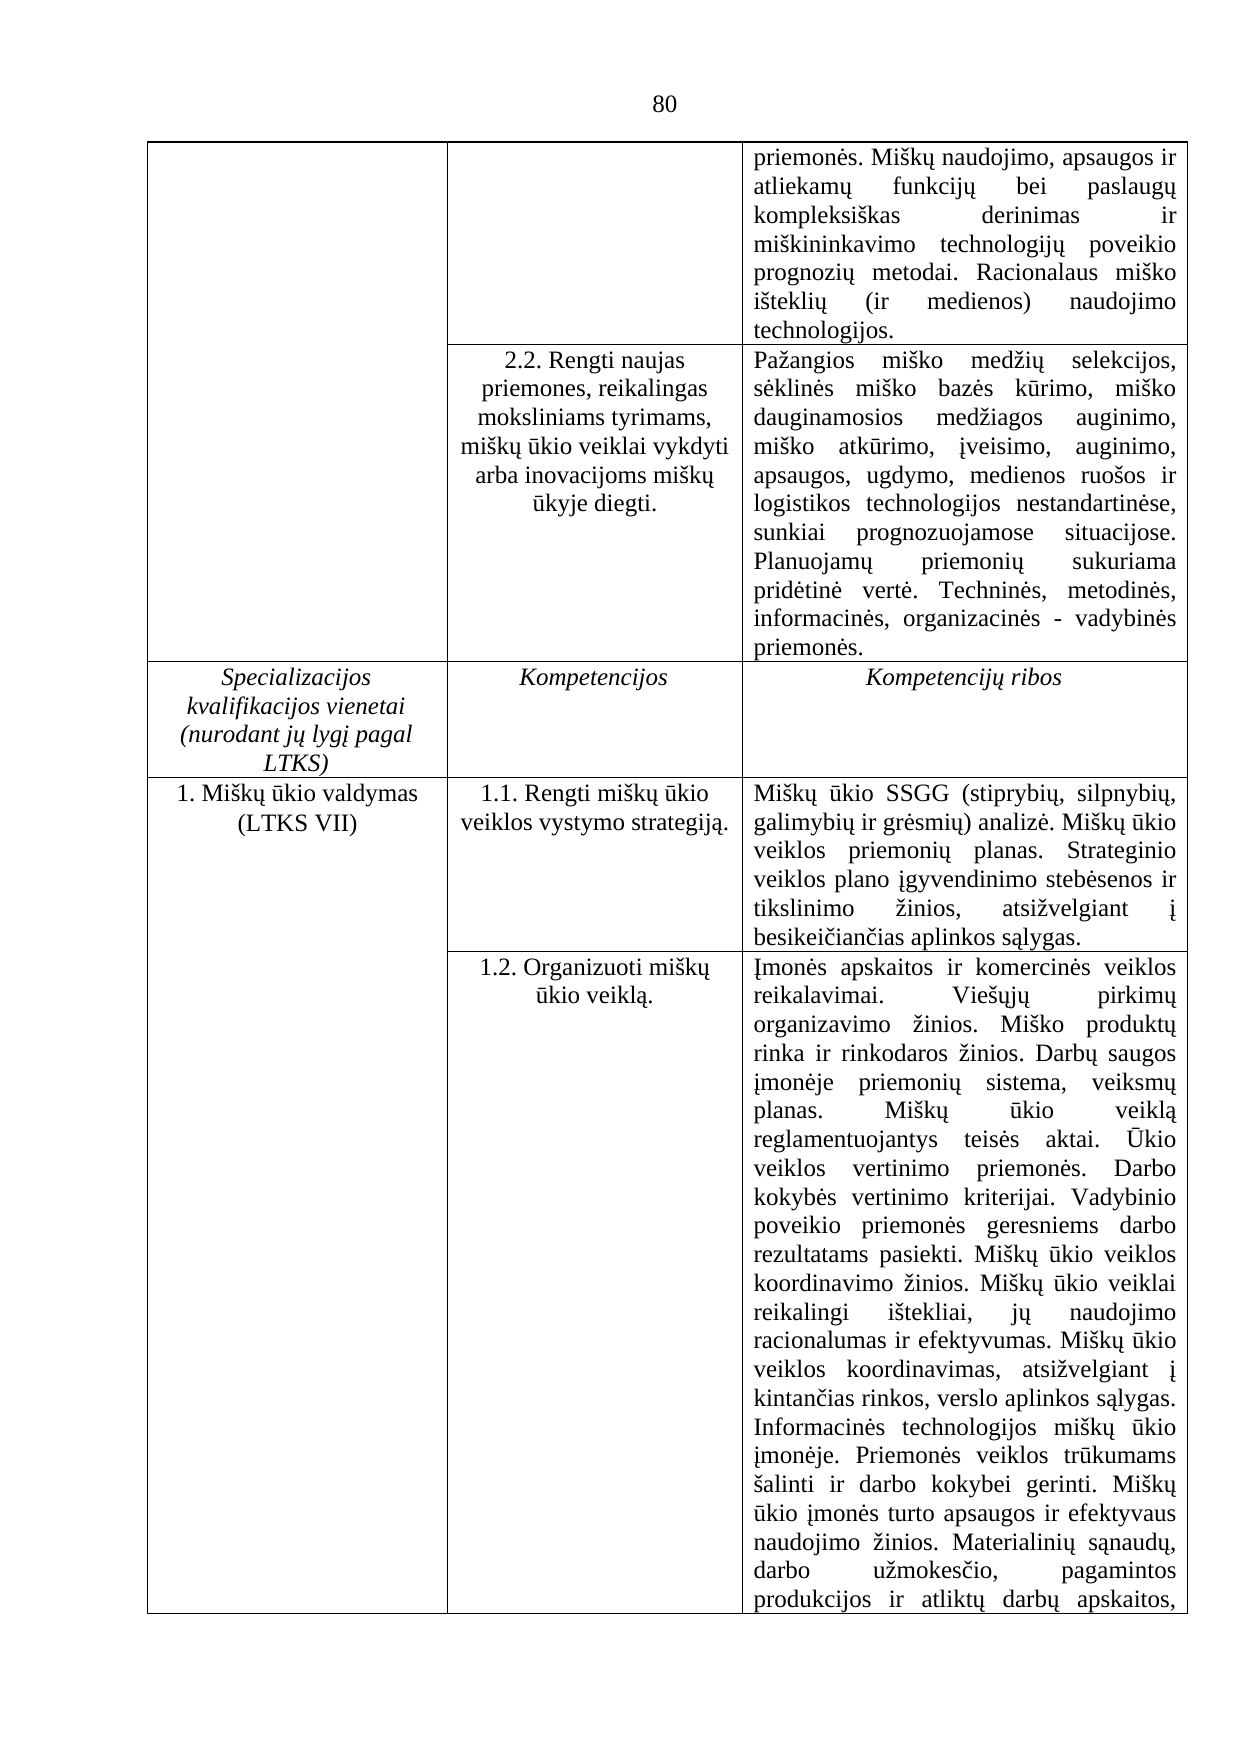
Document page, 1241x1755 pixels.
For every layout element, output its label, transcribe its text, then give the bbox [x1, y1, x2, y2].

table_cell 1.1. Rengti miškų ūkio veiklos vystymo strategiją. [448, 778, 742, 951]
table_cell Specializacijos kvalifikacijos vienetai (nurodant jų lygį pagal LTKS) [148, 662, 447, 777]
table_cell Kompetencijos [448, 662, 742, 777]
table_cell Kompetencijų ribos [743, 662, 1187, 777]
table_cell Miškų ūkio SSGG (stiprybių, silpnybių, galimybių ir grėsmių) analizė. Miškų ūkio veiklos priemonių planas. Strateginio veiklos plano įgyvendinimo stebėsenos ir tikslinimo žinios, atsižvelgiant į besikeičiančias aplinkos sąlygas. [743, 778, 1187, 951]
table_cell 2.2. Rengti naujas priemones, reikalingas moksliniams tyrimams, miškų ūkio veiklai vykdyti arba inovacijoms miškų ūkyje diegti. [448, 345, 742, 661]
table_cell [148, 143, 447, 661]
table_cell 1. Miškų ūkio valdymas (LTKS VII) [148, 778, 447, 1613]
table_cell Įmonės apskaitos ir komercinės veiklos reikalavimai. Viešųjų pirkimų organizavimo žinios. Miško produktų rinka ir rinkodaros žinios. Darbų saugos įmonėje priemonių sistema, veiksmų planas. Miškų ūkio veiklą reglamentuojantys teisės aktai. Ūkio veiklos vertinimo priemonės. Darbo kokybės vertinimo kriterijai. Vadybinio poveikio priemonės geresniems darbo rezultatams pasiekti. Miškų ūkio veiklos koordinavimo žinios. Miškų ūkio veiklai reikalingi ištekliai, jų naudojimo racionalumas ir efektyvumas. Miškų ūkio veiklos koordinavimas, atsižvelgiant į kintančias rinkos, verslo aplinkos sąlygas. Informacinės technologijos miškų ūkio įmonėje. Priemonės veiklos trūkumams šalinti ir darbo kokybei gerinti. Miškų ūkio įmonės turto apsaugos ir efektyvaus naudojimo žinios. Materialinių sąnaudų, darbo užmokesčio, pagamintos produkcijos ir atliktų darbų apskaitos, [743, 952, 1187, 1613]
table_cell 1.2. Organizuoti miškų ūkio veiklą. [448, 952, 742, 1613]
table_cell Pažangios miško medžių selekcijos, sėklinės miško bazės kūrimo, miško dauginamosios medžiagos auginimo, miško atkūrimo, įveisimo, auginimo, apsaugos, ugdymo, medienos ruošos ir logistikos technologijos nestandartinėse, sunkiai prognozuojamose situacijose. Planuojamų priemonių sukuriama pridėtinė vertė. Techninės, metodinės, informacinės, organizacinės - vadybinės priemonės. [743, 345, 1187, 661]
table_cell [448, 143, 742, 344]
table_cell priemonės. Miškų naudojimo, apsaugos ir atliekamų funkcijų bei paslaugų kompleksiškas derinimas ir miškininkavimo technologijų poveikio prognozių metodai. Racionalaus miško išteklių (ir medienos) naudojimo technologijos. [743, 143, 1187, 344]
